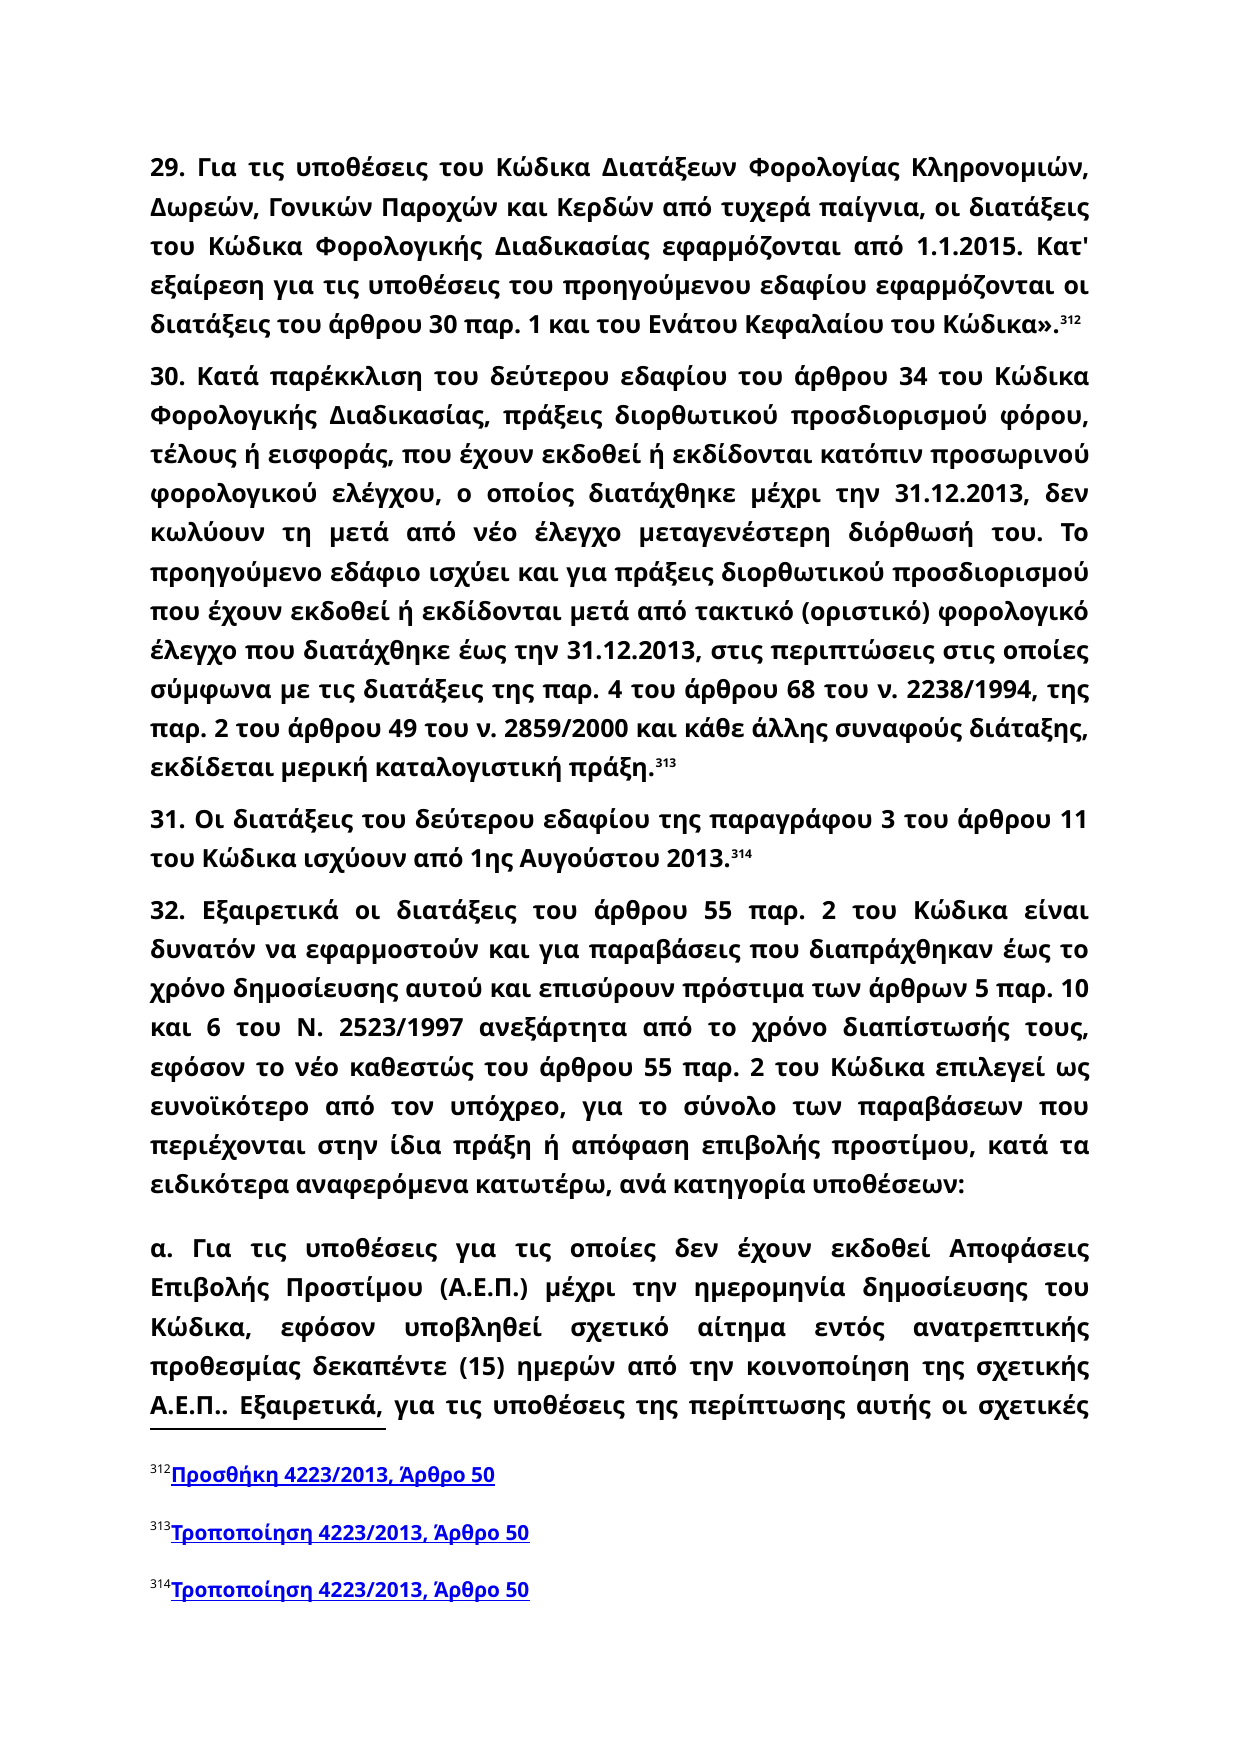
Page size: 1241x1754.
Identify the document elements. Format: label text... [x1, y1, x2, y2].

text 32. Εξαιρετικά οι διατάξεις του άρθρου 55 παρ. 2 του Κώδικα είναι δυνατόν να εφαρμοστούν και για παραβάσεις που διαπράχθηκαν έως το χρόνο δημοσίευσης αυτού και επισύρουν πρόστιμα των άρθρων 5 παρ. 10 και 6 του Ν. 2523/1997 ανεξάρτητα από το χρόνο διαπίστωσής τους, εφόσον το νέο καθεστώς του άρθρου 55 παρ. 2 του Κώδικα επιλεγεί ως ευνοϊκότερο από τον υπόχρεο, για το σύνολο των παραβάσεων που περιέχονται στην ίδια πράξη ή απόφαση επιβολής προστίμου, κατά τα ειδικότερα αναφερόμενα κατωτέρω, ανά κατηγορία υποθέσεων: [150, 892, 1090, 1201]
text Τροποποίηση 4223/2013, Άρθρο 50 [150, 1518, 1090, 1546]
text 31. Οι διατάξεις του δεύτερου εδαφίου της παραγράφου 3 του άρθρου 11 του Κώδικα ισχύουν από 1ης Αυγούστου 2013. [150, 802, 1090, 875]
text 30. Κατά παρέκκλιση του δεύτερου εδαφίου του άρθρου 34 του Κώδικα Φορολογικής Διαδικασίας, πράξεις διορθωτικού προσδιορισμού φόρου, τέλους ή εισφοράς, που έχουν εκδοθεί ή εκδίδονται κατόπιν προσωρινού φορολογικού ελέγχου, ο οποίος διατάχθηκε μέχρι την 31.12.2013, δεν κωλύουν τη μετά από νέο έλεγχο μεταγενέστερη διόρθωσή του. Το προηγούμενο εδάφιο ισχύει και για πράξεις διορθωτικού προσδιορισμού που έχουν εκδοθεί ή εκδίδονται μετά από τακτικό (οριστικό) φορολογικό έλεγχο που διατάχθηκε έως την 31.12.2013, στις περιπτώσεις στις οποίες σύμφωνα με τις διατάξεις της παρ. 4 του άρθρου 68 του ν. 2238/1994, της παρ. 2 του άρθρου 49 του ν. 2859/2000 και κάθε άλλης συναφούς διάταξης, εκδίδεται μερική καταλογιστική πράξη. [150, 358, 1090, 784]
text Προσθήκη 4223/2013, Άρθρο 50 [150, 1460, 1090, 1489]
text 29. Για τις υποθέσεις του Κώδικα Διατάξεων Φορολογίας Κληρονομιών, Δωρεών, Γονικών Παροχών και Κερδών από τυχερά παίγνια, οι διατάξεις του Κώδικα Φορολογικής Διαδικασίας εφαρμόζονται από 1.1.2015. Κατ' εξαίρεση για τις υποθέσεις του προηγούμενου εδαφίου εφαρμόζονται οι διατάξεις του άρθρου 30 παρ. 1 και του Ενάτου Κεφαλαίου του Κώδικα». [150, 150, 1090, 341]
text α. Για τις υποθέσεις για τις οποίες δεν έχουν εκδοθεί Αποφάσεις Επιβολής Προστίμου (Α.Ε.Π.) μέχρι την ημερομηνία δημοσίευσης του Κώδικα, εφόσον υποβληθεί σχετικό αίτημα εντός ανατρεπτικής προθεσμίας δεκαπέντε (15) ημερών από την κοινοποίηση της σχετικής Α.Ε.Π.. Εξαιρετικά, για τις υποθέσεις της περίπτωσης αυτής οι σχετικές [150, 1231, 1090, 1422]
text Τροποποίηση 4223/2013, Άρθρο 50 [150, 1576, 1090, 1604]
